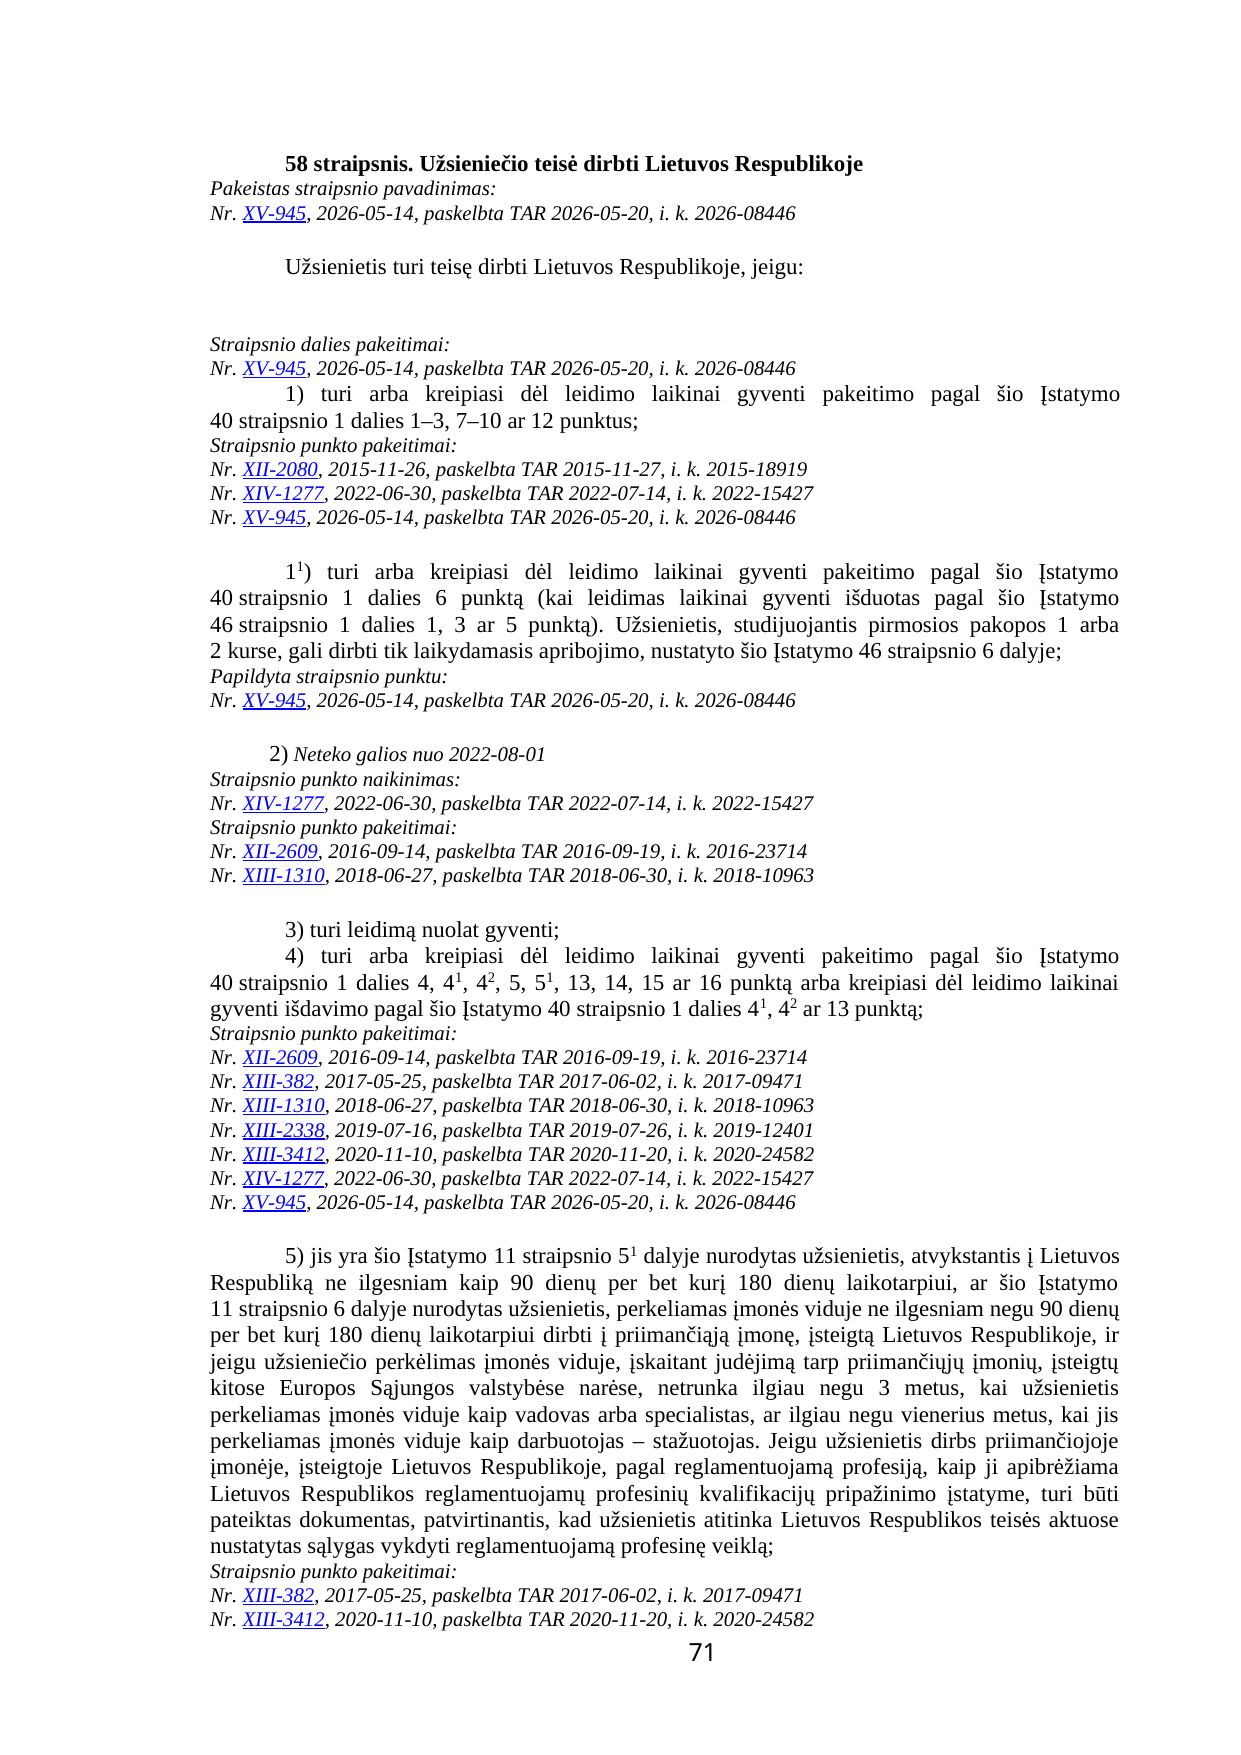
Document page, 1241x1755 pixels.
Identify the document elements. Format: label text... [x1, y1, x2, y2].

text Nr. XIII-1310, 2018-06-27, paskelbta TAR 2018-06-30, i. k. 2018-10963 [210, 863, 1120, 887]
text Straipsnio punkto naikinimas: [210, 767, 1120, 791]
text 58 straipsnis. Užsieniečio teisė dirbti Lietuvos Respublikoje [210, 150, 1120, 176]
text Straipsnio punkto pakeitimai: [210, 433, 1120, 457]
text Nr. XV-945, 2026-05-14, paskelbta TAR 2026-05-20, i. k. 2026-08446 [210, 356, 1120, 380]
text Užsienietis turi teisę dirbti Lietuvos Respublikoje, jeigu: [210, 253, 1120, 279]
text Nr. XV-945, 2026-05-14, paskelbta TAR 2026-05-20, i. k. 2026-08446 [210, 200, 1120, 224]
text Nr. XII-2609, 2016-09-14, paskelbta TAR 2016-09-19, i. k. 2016-23714 [210, 839, 1120, 863]
text Nr. XIV-1277, 2022-06-30, paskelbta TAR 2022-07-14, i. k. 2022-15427 [210, 1166, 1120, 1190]
text 11) turi arba kreipiasi dėl leidimo laikinai gyventi pakeitimo pagal šio Įstatymo 40 straipsnio 1 dalies 6 punktą (kai leidimas laikinai gyventi išduotas pagal šio Įstatymo 46 straipsnio 1 dalies 1, 3 ar 5 punktą). Užsienietis, studijuojantis pirmosios pakopos 1 arba 2 kurse, gali dirbti tik laikydamasis apribojimo, nustatyto šio Įstatymo 46 straipsnio 6 dalyje; [210, 558, 1120, 663]
text Nr. XV-945, 2026-05-14, paskelbta TAR 2026-05-20, i. k. 2026-08446 [210, 1190, 1120, 1214]
text Nr. XIII-2338, 2019-07-16, paskelbta TAR 2019-07-26, i. k. 2019-12401 [210, 1117, 1120, 1142]
text Nr. XV-945, 2026-05-14, paskelbta TAR 2026-05-20, i. k. 2026-08446 [210, 688, 1120, 712]
text Straipsnio punkto pakeitimai: [210, 1559, 1120, 1583]
text Nr. XV-945, 2026-05-14, paskelbta TAR 2026-05-20, i. k. 2026-08446 [210, 505, 1120, 529]
text Nr. XIII-3412, 2020-11-10, paskelbta TAR 2020-11-20, i. k. 2020-24582 [210, 1607, 1120, 1631]
text Nr. XIII-1310, 2018-06-27, paskelbta TAR 2018-06-30, i. k. 2018-10963 [210, 1093, 1120, 1117]
text 5) jis yra šio Įstatymo 11 straipsnio 51 dalyje nurodytas užsienietis, atvykstantis į Lietuvos Respubliką ne ilgesniam kaip 90 dienų per bet kurį 180 dienų laikotarpiui, ar šio Įstatymo 11 straipsnio 6 dalyje nurodytas užsienietis, perkeliamas įmonės viduje ne ilgesniam negu 90 dienų per bet kurį 180 dienų laikotarpiui dirbti į priimančiąją įmonę, įsteigtą Lietuvos Respublikoje, ir jeigu užsieniečio perkėlimas įmonės viduje, įskaitant judėjimą tarp priimančiųjų įmonių, įsteigtų kitose Europos Sąjungos valstybėse narėse, netrunka ilgiau negu 3 metus, kai užsienietis perkeliamas įmonės viduje kaip vadovas arba specialistas, ar ilgiau negu vienerius metus, kai jis perkeliamas įmonės viduje kaip darbuotojas – stažuotojas. Jeigu užsienietis dirbs priimančiojoje įmonėje, įsteigtoje Lietuvos Respublikoje, pagal reglamentuojamą profesiją, kaip ji apibrėžiama Lietuvos Respublikos reglamentuojamų profesinių kvalifikacijų pripažinimo įstatyme, turi būti pateiktas dokumentas, patvirtinantis, kad užsienietis atitinka Lietuvos Respublikos teisės aktuose nustatytas sąlygas vykdyti reglamentuojamą profesinę veiklą; [210, 1242, 1120, 1559]
text Nr. XIV-1277, 2022-06-30, paskelbta TAR 2022-07-14, i. k. 2022-15427 [210, 791, 1120, 815]
text Nr. XIII-382, 2017-05-25, paskelbta TAR 2017-06-02, i. k. 2017-09471 [210, 1583, 1120, 1607]
text Nr. XIV-1277, 2022-06-30, paskelbta TAR 2022-07-14, i. k. 2022-15427 [210, 481, 1120, 505]
text Nr. XIII-382, 2017-05-25, paskelbta TAR 2017-06-02, i. k. 2017-09471 [210, 1069, 1120, 1093]
text 3) turi leidimą nuolat gyventi; [210, 916, 1120, 942]
text Straipsnio punkto pakeitimai: [210, 1021, 1120, 1045]
text Pakeistas straipsnio pavadinimas: [210, 176, 1120, 200]
text Papildyta straipsnio punktu: [210, 663, 1120, 688]
text Straipsnio dalies pakeitimai: [210, 332, 1120, 356]
text 1) turi arba kreipiasi dėl leidimo laikinai gyventi pakeitimo pagal šio Įstatymo 40 straipsnio 1 dalies 1–3, 7–10 ar 12 punktus; [210, 380, 1120, 433]
text Straipsnio punkto pakeitimai: [210, 815, 1120, 839]
text Nr. XIII-3412, 2020-11-10, paskelbta TAR 2020-11-20, i. k. 2020-24582 [210, 1142, 1120, 1166]
text Nr. XII-2080, 2015-11-26, paskelbta TAR 2015-11-27, i. k. 2015-18919 [210, 457, 1120, 481]
text Nr. XII-2609, 2016-09-14, paskelbta TAR 2016-09-19, i. k. 2016-23714 [210, 1045, 1120, 1069]
text 4) turi arba kreipiasi dėl leidimo laikinai gyventi pakeitimo pagal šio Įstatymo 40 straipsnio 1 dalies 4, 41, 42, 5, 51, 13, 14, 15 ar 16 punktą arba kreipiasi dėl leidimo laikinai gyventi išdavimo pagal šio Įstatymo 40 straipsnio 1 dalies 41, 42 ar 13 punktą; [210, 942, 1120, 1021]
text 2) Neteko galios nuo 2022-08-01 [210, 740, 1120, 767]
